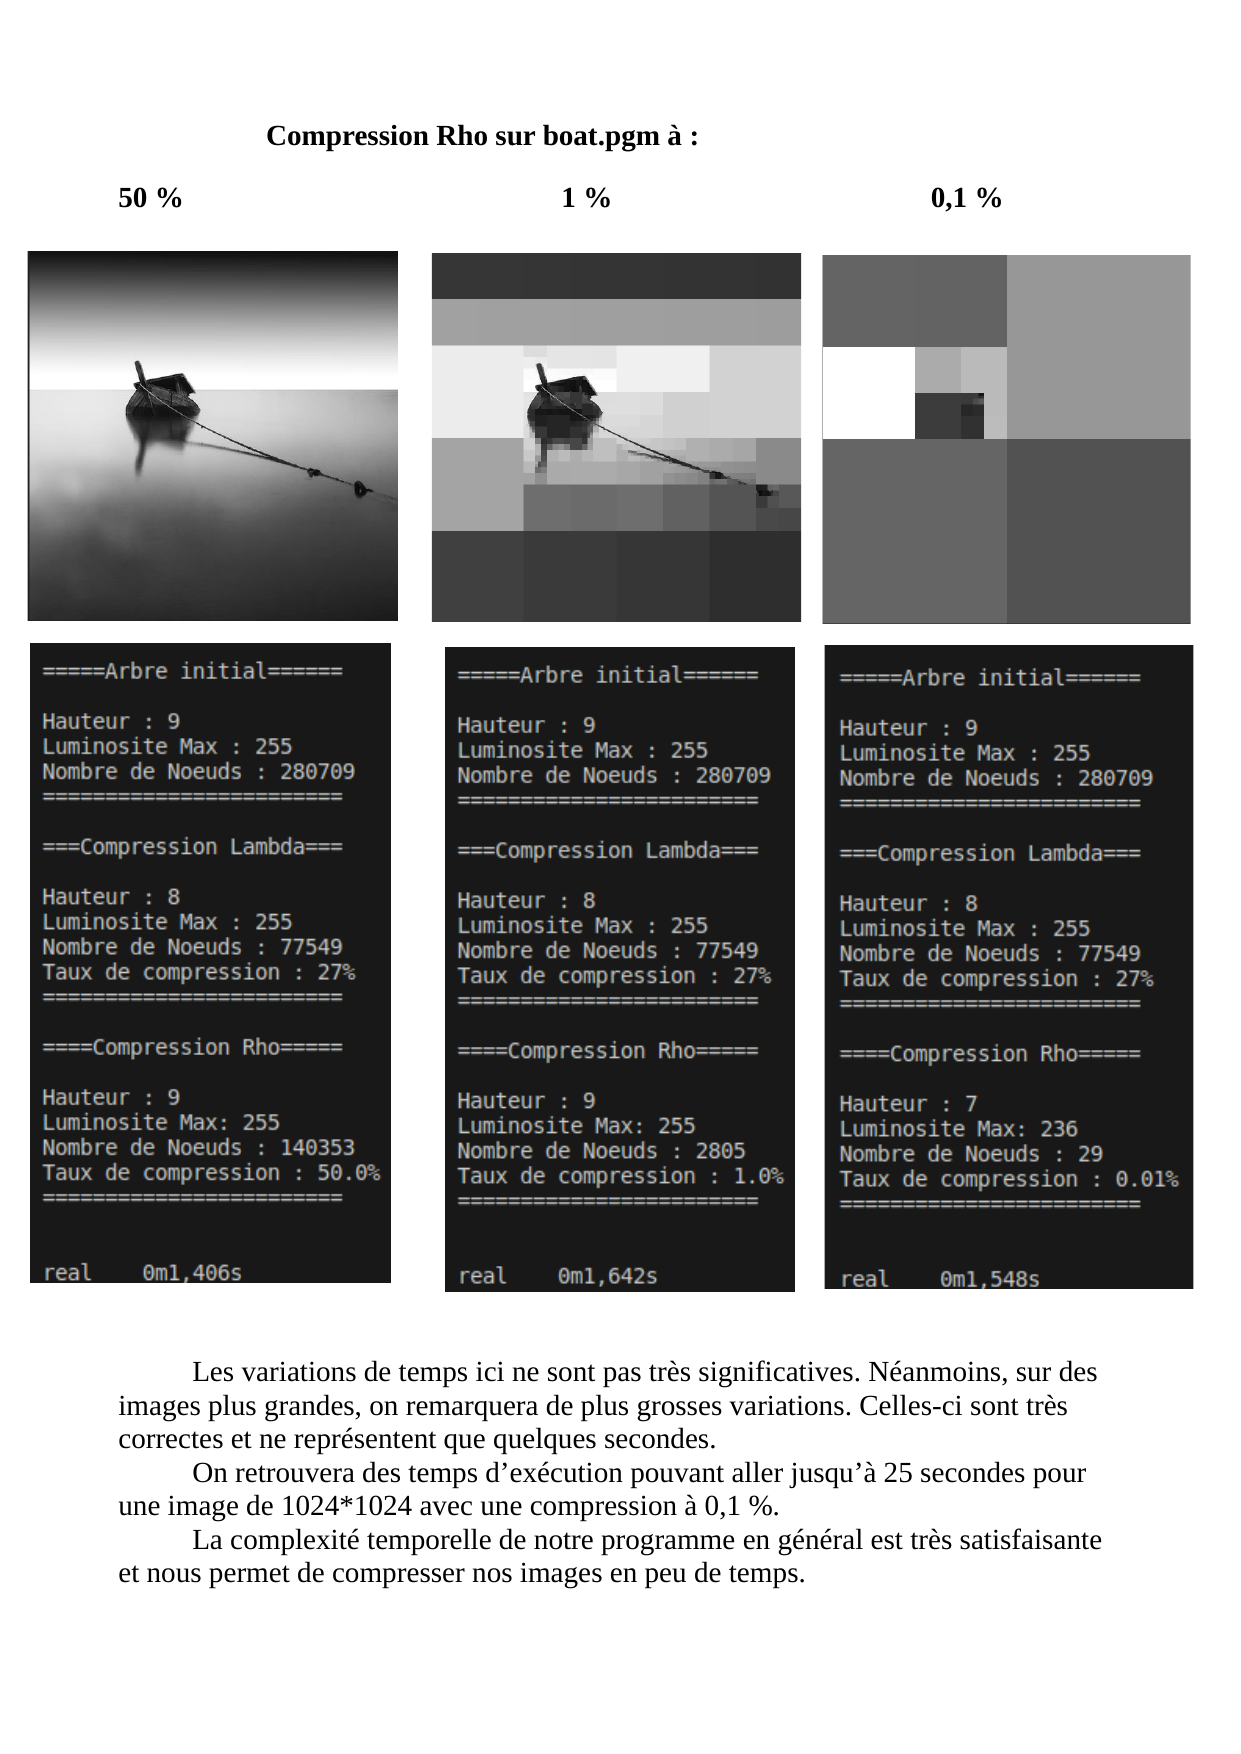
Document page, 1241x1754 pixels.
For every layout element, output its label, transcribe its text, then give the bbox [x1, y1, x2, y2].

text La complexité temporelle de notre programme en général est très satisfaisante et nous permet de compresser nos images en peu de temps. [118, 1522, 1122, 1589]
picture [27, 251, 398, 621]
picture [445, 647, 795, 1292]
text 50 % 1 % 0,1 % Les variations de temps ici ne sont pas très significatives. Néanmoins, sur des images plus grandes, on remarquera de plus grosses variations. Celles-ci sont très correctes et ne représentent que quelques secondes. [118, 180, 1122, 1455]
picture [431, 253, 802, 622]
picture [822, 255, 1191, 624]
text Compression Rho sur boat.pgm à : [118, 118, 1122, 152]
text On retrouvera des temps d’exécution pouvant aller jusqu’à 25 secondes pour une image de 1024*1024 avec une compression à 0,1 %. [118, 1455, 1122, 1522]
picture [824, 645, 1194, 1289]
picture [30, 643, 391, 1283]
